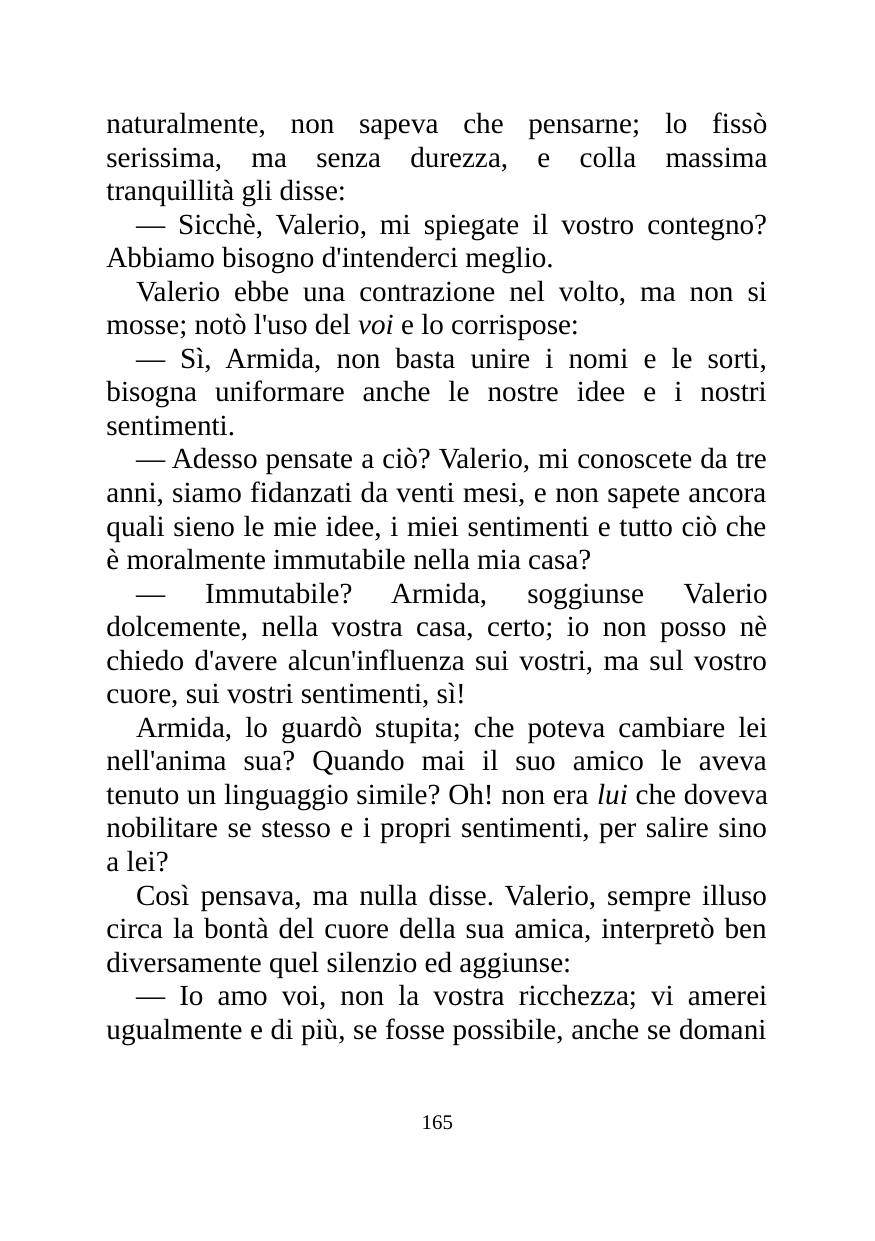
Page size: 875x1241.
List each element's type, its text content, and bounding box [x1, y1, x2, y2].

text Armida, lo guardò stupita; che poteva cambiare lei nell'anima sua? Quando mai il suo amico le aveva tenuto un linguaggio simile? Oh! non era lui che doveva nobilitare se stesso e i propri sentimenti, per salire sino a lei? [106, 710, 768, 878]
text — Sicchè, Valerio, mi spiegate il vostro contegno? Abbiamo bisogno d'intenderci meglio. [106, 207, 768, 274]
text — Adesso pensate a ciò? Valerio, mi conoscete da tre anni, siamo fidanzati da venti mesi, e non sapete ancora quali sieno le mie idee, i miei sentimenti e tutto ciò che è moralmente immutabile nella mia casa? [106, 442, 768, 576]
text Valerio ebbe una contrazione nel volto, ma non si mosse; notò l'uso del voi e lo corrispose: [106, 274, 768, 341]
text — Sì, Armida, non basta unire i nomi e le sorti, bisogna uniformare anche le nostre idee e i nostri sentimenti. [106, 341, 768, 442]
text — Io amo voi, non la vostra ricchezza; vi amerei ugualmente e di più, se fosse possibile, anche se domani [106, 978, 768, 1045]
text — Immutabile? Armida, soggiunse Valerio dolcemente, nella vostra casa, certo; io non posso nè chiedo d'avere alcun'influenza sui vostri, ma sul vostro cuore, sui vostri sentimenti, sì! [106, 576, 768, 710]
text naturalmente, non sapeva che pensarne; lo fissò serissima, ma senza durezza, e colla massima tranquillità gli disse: [106, 106, 768, 207]
text Così pensava, ma nulla disse. Valerio, sempre illuso circa la bontà del cuore della sua amica, interpretò ben diversamente quel silenzio ed aggiunse: [106, 878, 768, 978]
